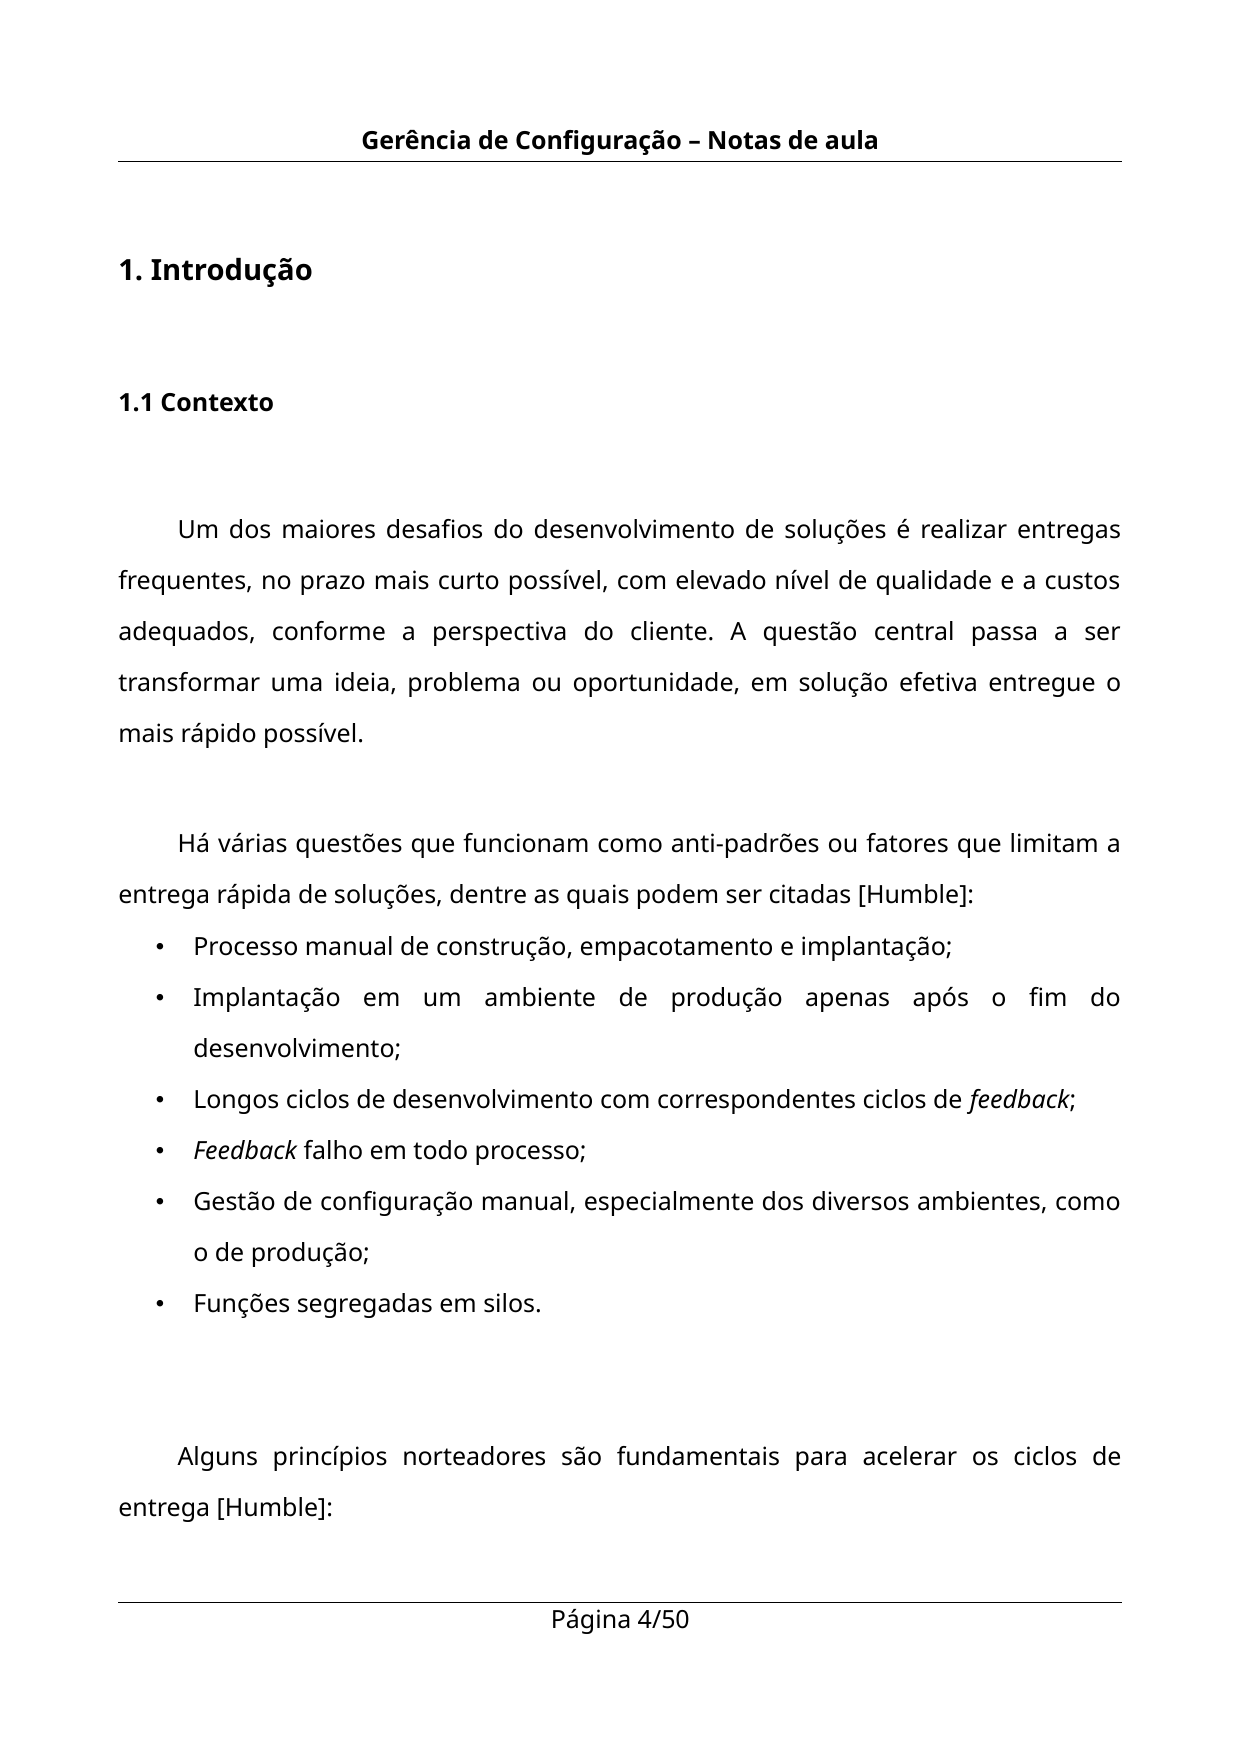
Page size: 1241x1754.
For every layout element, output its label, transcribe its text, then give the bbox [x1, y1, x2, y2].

list Feedback falho em todo processo; [156, 1132, 1122, 1166]
text Há várias questões que funcionam como anti-padrões ou fatores que limitam a entrega rápida de soluções, dentre as quais podem ser citadas [Humble]: [118, 826, 1122, 911]
list Gestão de configuração manual, especialmente dos diversos ambientes, como o de produção; [156, 1183, 1122, 1268]
subtitle 1. Introdução [118, 249, 1122, 289]
list Processo manual de construção, empacotamento e implantação; [156, 928, 1122, 962]
list Funções segregadas em silos. [156, 1285, 1122, 1319]
list Longos ciclos de desenvolvimento com correspondentes ciclos de feedback; [156, 1081, 1122, 1115]
text Alguns princípios norteadores são fundamentais para acelerar os ciclos de entrega [Humble]: [118, 1439, 1122, 1524]
subtitle 1.1 Contexto [118, 384, 1122, 419]
text Um dos maiores desafios do desenvolvimento de soluções é realizar entregas frequentes, no prazo mais curto possível, com elevado nível de qualidade e a custos adequados, conforme a perspectiva do cliente. A questão central passa a ser transformar uma ideia, problema ou oportunidade, em solução efetiva entregue o mais rápido possível. [118, 512, 1122, 750]
list Implantação em um ambiente de produção apenas após o fim do desenvolvimento; [156, 979, 1122, 1064]
